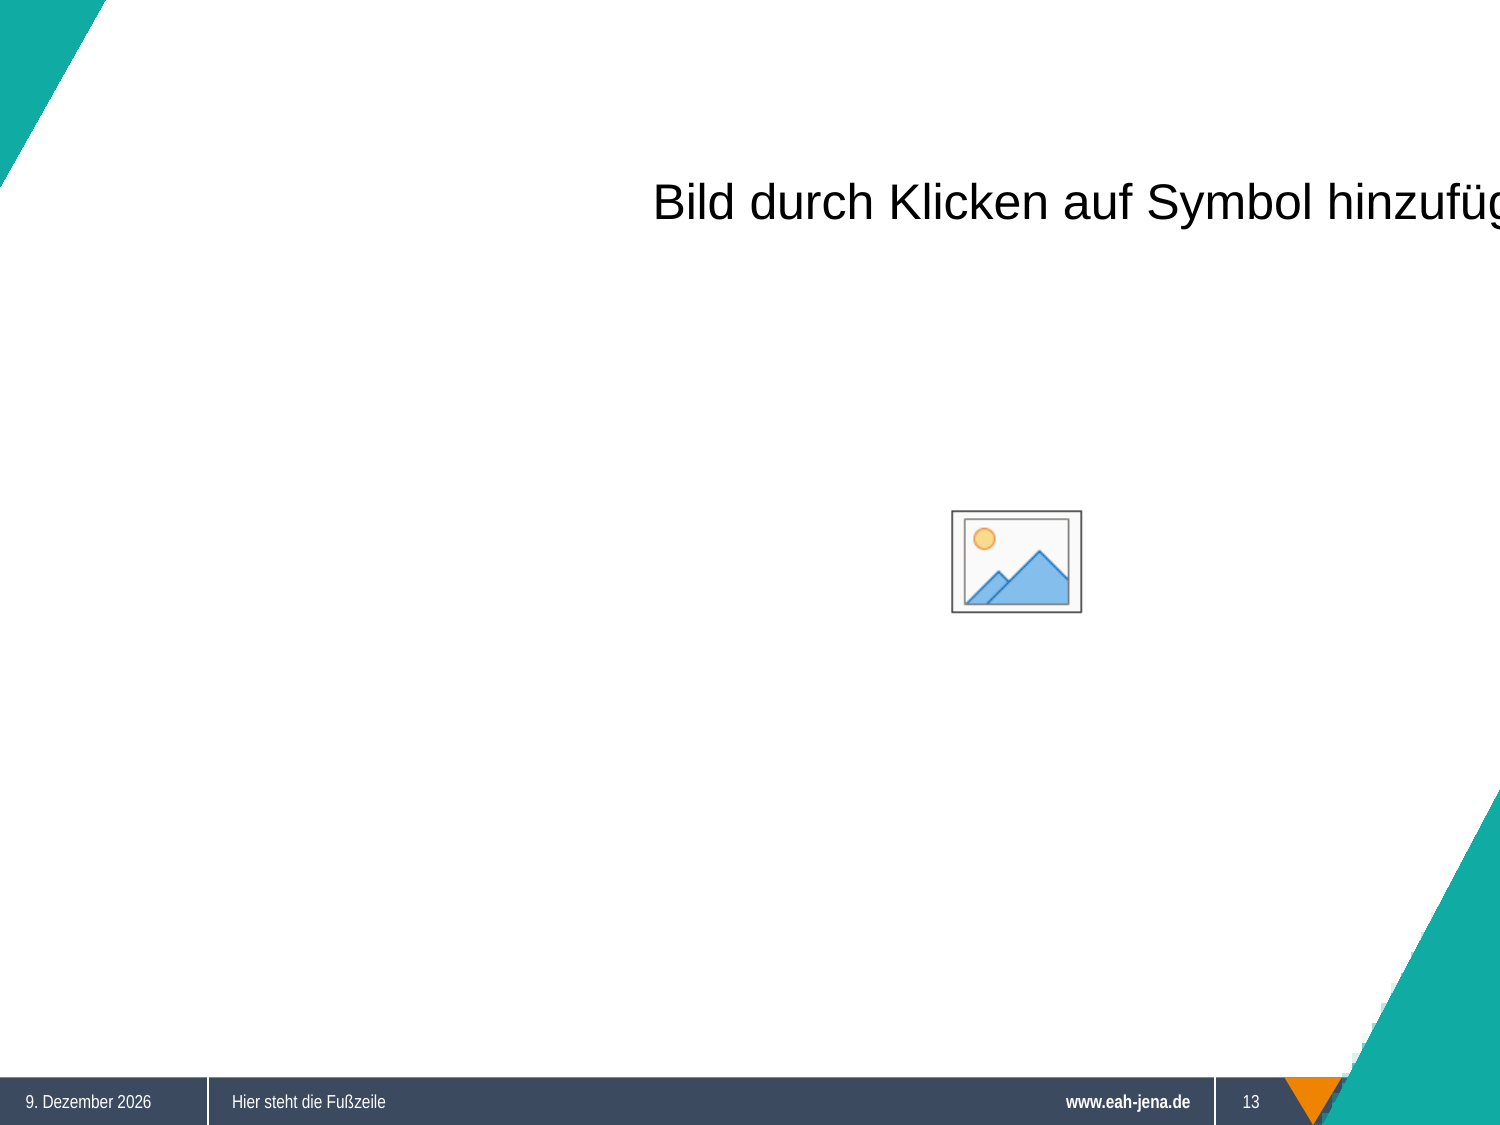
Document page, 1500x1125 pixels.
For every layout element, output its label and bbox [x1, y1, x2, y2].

text_box [1322, 790, 1500, 1125]
text_box [0, 0, 106, 187]
picture [637, 161, 1398, 962]
